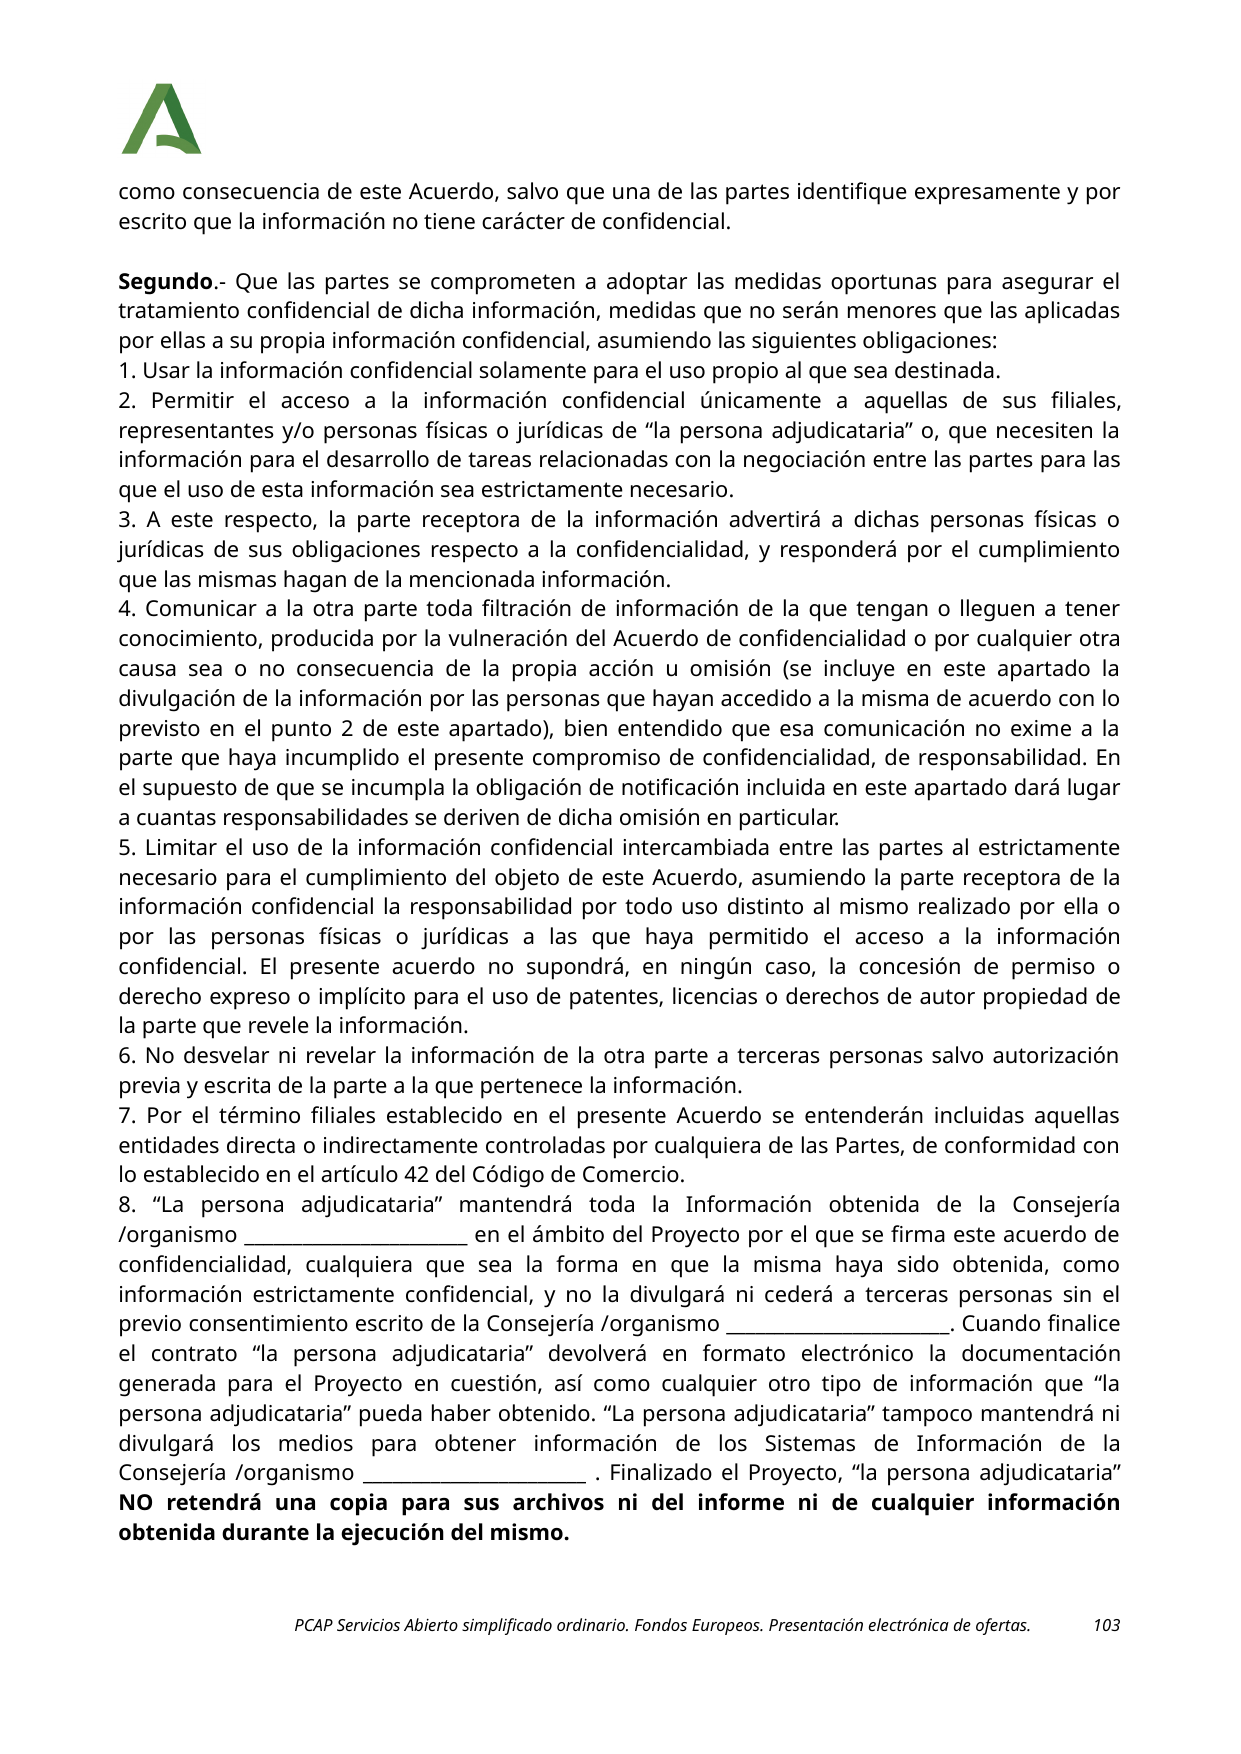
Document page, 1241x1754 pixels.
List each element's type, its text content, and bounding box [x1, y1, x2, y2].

text 6. No desvelar ni revelar la información de la otra parte a terceras personas salvo autorización previa y escrita de la parte a la que pertenece la información. [118, 1040, 1122, 1100]
text 7. Por el término filiales establecido en el presente Acuerdo se entenderán incluidas aquellas entidades directa o indirectamente controladas por cualquiera de las Partes, de conformidad con lo establecido en el artículo 42 del Código de Comercio. [118, 1100, 1122, 1189]
text Segundo.- Que las partes se comprometen a adoptar las medidas oportunas para asegurar el tratamiento confidencial de dicha información, medidas que no serán menores que las aplicadas por ellas a su propia información confidencial, asumiendo las siguientes obligaciones: [118, 266, 1122, 355]
text 2. Permitir el acceso a la información confidencial únicamente a aquellas de sus filiales, representantes y/o personas físicas o jurídicas de “la persona adjudicataria” o, que necesiten la información para el desarrollo de tareas relacionadas con la negociación entre las partes para las que el uso de esta información sea estrictamente necesario. [118, 385, 1122, 504]
text como consecuencia de este Acuerdo, salvo que una de las partes identifique expresamente y por escrito que la información no tiene carácter de confidencial. [118, 176, 1122, 236]
text 5. Limitar el uso de la información confidencial intercambiada entre las partes al estrictamente necesario para el cumplimiento del objeto de este Acuerdo, asumiendo la parte receptora de la información confidencial la responsabilidad por todo uso distinto al mismo realizado por ella o por las personas físicas o jurídicas a las que haya permitido el acceso a la información confidencial. El presente acuerdo no supondrá, en ningún caso, la concesión de permiso o derecho expreso o implícito para el uso de patentes, licencias o derechos de autor propiedad de la parte que revele la información. [118, 832, 1122, 1040]
text 4. Comunicar a la otra parte toda filtración de información de la que tengan o lleguen a tener conocimiento, producida por la vulneración del Acuerdo de confidencialidad o por cualquier otra causa sea o no consecuencia de la propia acción u omisión (se incluye en este apartado la divulgación de la información por las personas que hayan accedido a la misma de acuerdo con lo previsto en el punto 2 de este apartado), bien entendido que esa comunicación no exime a la parte que haya incumplido el presente compromiso de confidencialidad, de responsabilidad. En el supuesto de que se incumpla la obligación de notificación incluida en este apartado dará lugar a cuantas responsabilidades se deriven de dicha omisión en particular. [118, 593, 1122, 832]
text 1. Usar la información confidencial solamente para el uso propio al que sea destinada. [118, 355, 1122, 385]
picture [117, 79, 206, 158]
text 3. A este respecto, la parte receptora de la información advertirá a dichas personas físicas o jurídicas de sus obligaciones respecto a la confidencialidad, y responderá por el cumplimiento que las mismas hagan de la mencionada información. [118, 504, 1122, 593]
text 8. “La persona adjudicataria” mantendrá toda la Información obtenida de la Consejería /organismo _______________________ en el ámbito del Proyecto por el que se firma este acuerdo de confidencialidad, cualquiera que sea la forma en que la misma haya sido obtenida, como información estrictamente confidencial, y no la divulgará ni cederá a terceras personas sin el previo consentimiento escrito de la Consejería /organismo _______________________. Cuando finalice el contrato “la persona adjudicataria” devolverá en formato electrónico la documentación generada para el Proyecto en cuestión, así como cualquier otro tipo de información que “la persona adjudicataria” pueda haber obtenido. “La persona adjudicataria” tampoco mantendrá ni divulgará los medios para obtener información de los Sistemas de Información de la Consejería /organismo _______________________ . Finalizado el Proyecto, “la persona adjudicataria” NO retendrá una copia para sus archivos ni del informe ni de cualquier información obtenida durante la ejecución del mismo. [118, 1189, 1122, 1547]
